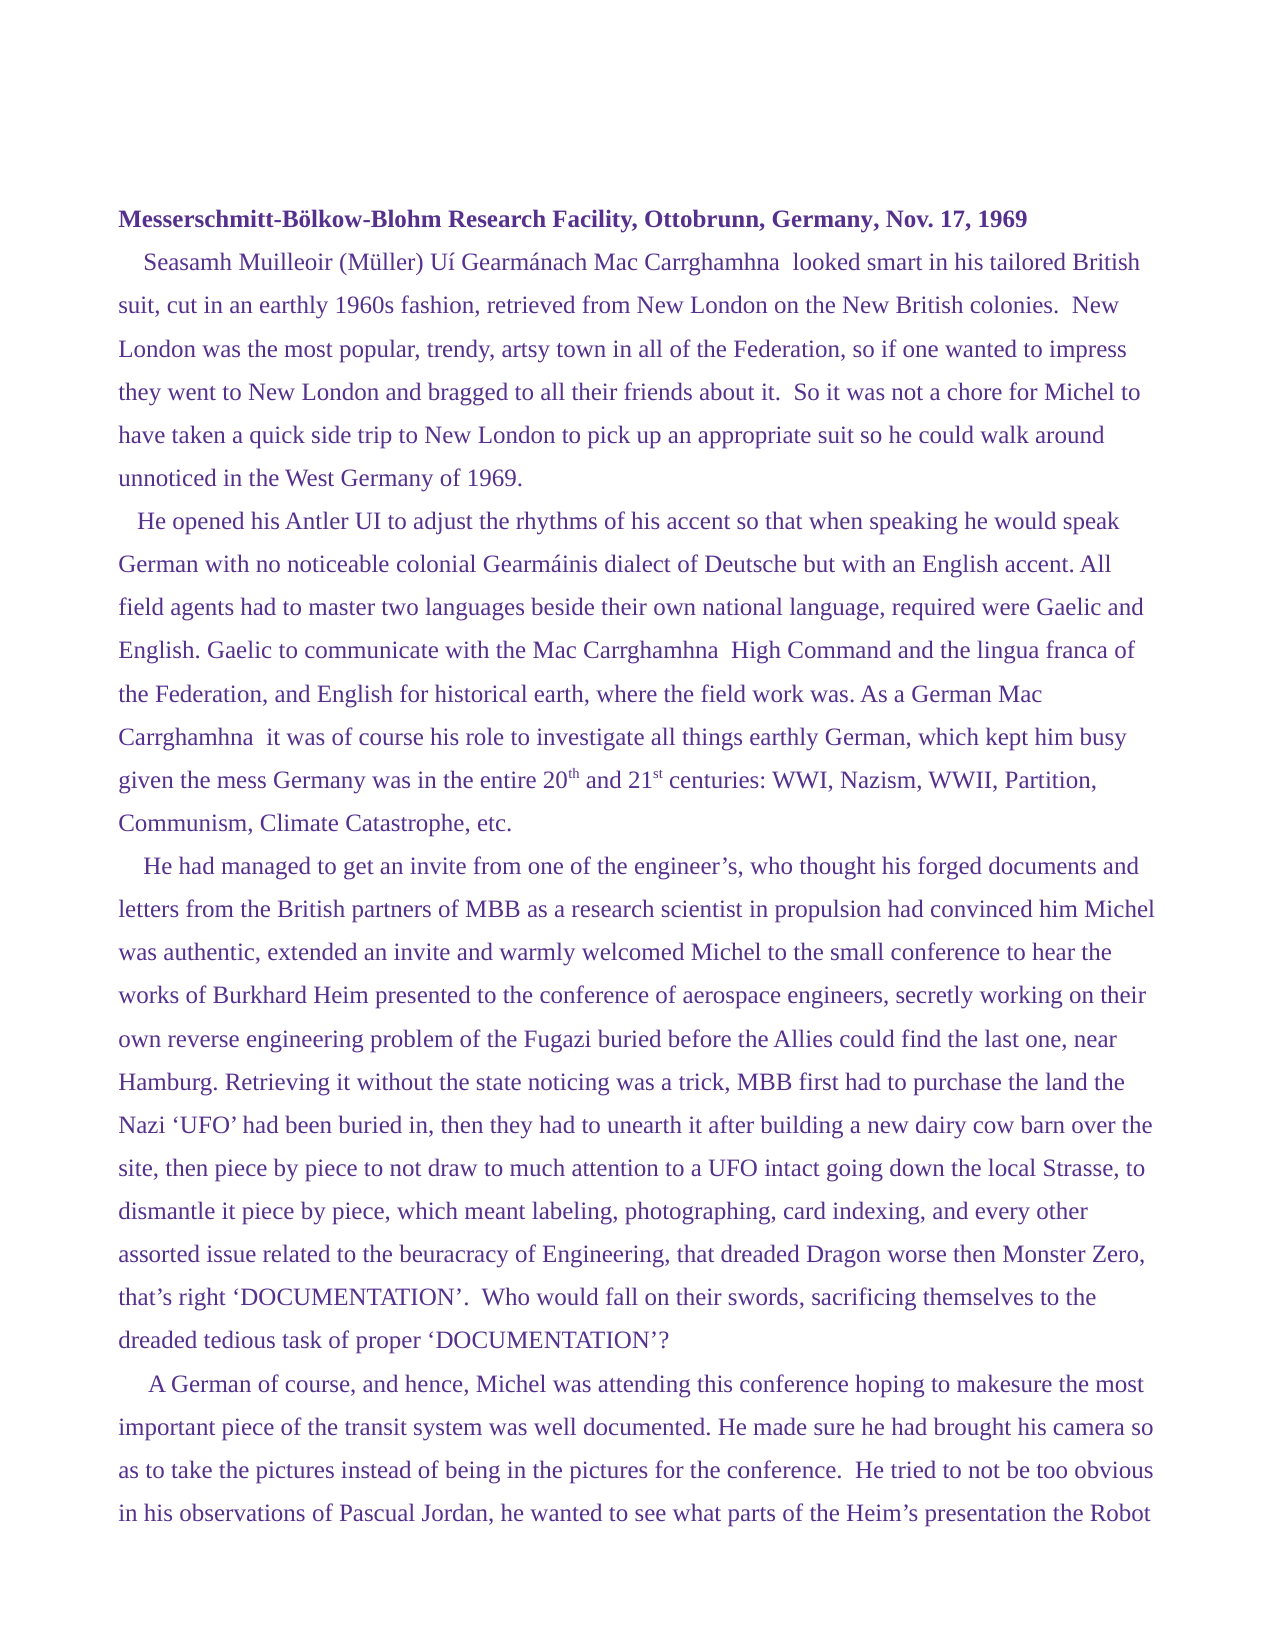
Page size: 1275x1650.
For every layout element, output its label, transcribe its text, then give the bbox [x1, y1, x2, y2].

text Seasamh Muilleoir (Müller) Uí Gearmánach Mac Carrghamhna looked smart in his tailored British suit, cut in an earthly 1960s fashion, retrieved from New London on the New British colonies. New London was the most popular, trendy, artsy town in all of the Federation, so if one wanted to impress they went to New London and bragged to all their friends about it. So it was not a chore for Michel to have taken a quick side trip to New London to pick up an appropriate suit so he could walk around unnoticed in the West Germany of 1969. [118, 247, 1157, 492]
text A German of course, and hence, Michel was attending this conference hoping to makesure the most important piece of the transit system was well documented. He made sure he had brought his camera so as to take the pictures instead of being in the pictures for the conference. He tried to not be too obvious in his observations of Pascual Jordan, he wanted to see what parts of the Heim’s presentation the Robot [118, 1369, 1157, 1527]
text Messerschmitt-Bölkow-Blohm Research Facility, Ottobrunn, Germany, Nov. 17, 1969 [118, 204, 1157, 233]
text He opened his Antler UI to adjust the rhythms of his accent so that when speaking he would speak German with no noticeable colonial Gearmáinis dialect of Deutsche but with an English accent. All field agents had to master two languages beside their own national language, required were Gaelic and English. Gaelic to communicate with the Mac Carrghamhna High Command and the lingua franca of the Federation, and English for historical earth, where the field work was. As a German Mac Carrghamhna it was of course his role to investigate all things earthly German, which kept him busy given the mess Germany was in the entire 20th and 21st centuries: WWI, Nazism, WWII, Partition, Communism, Climate Catastrophe, etc. [118, 506, 1157, 837]
text He had managed to get an invite from one of the engineer’s, who thought his forged documents and letters from the British partners of MBB as a research scientist in propulsion had convinced him Michel was authentic, extended an invite and warmly welcomed Michel to the small conference to hear the works of Burkhard Heim presented to the conference of aerospace engineers, secretly working on their own reverse engineering problem of the Fugazi buried before the Allies could find the last one, near Hamburg. Retrieving it without the state noticing was a trick, MBB first had to purchase the land the Nazi ‘UFO’ had been buried in, then they had to unearth it after building a new dairy cow barn over the site, then piece by piece to not draw to much attention to a UFO intact going down the local Strasse, to dismantle it piece by piece, which meant labeling, photographing, card indexing, and every other assorted issue related to the beuracracy of Engineering, that dreaded Dragon worse then Monster Zero, that’s right ‘DOCUMENTATION’. Who would fall on their swords, sacrificing themselves to the dreaded tedious task of proper ‘DOCUMENTATION’? [118, 851, 1157, 1354]
